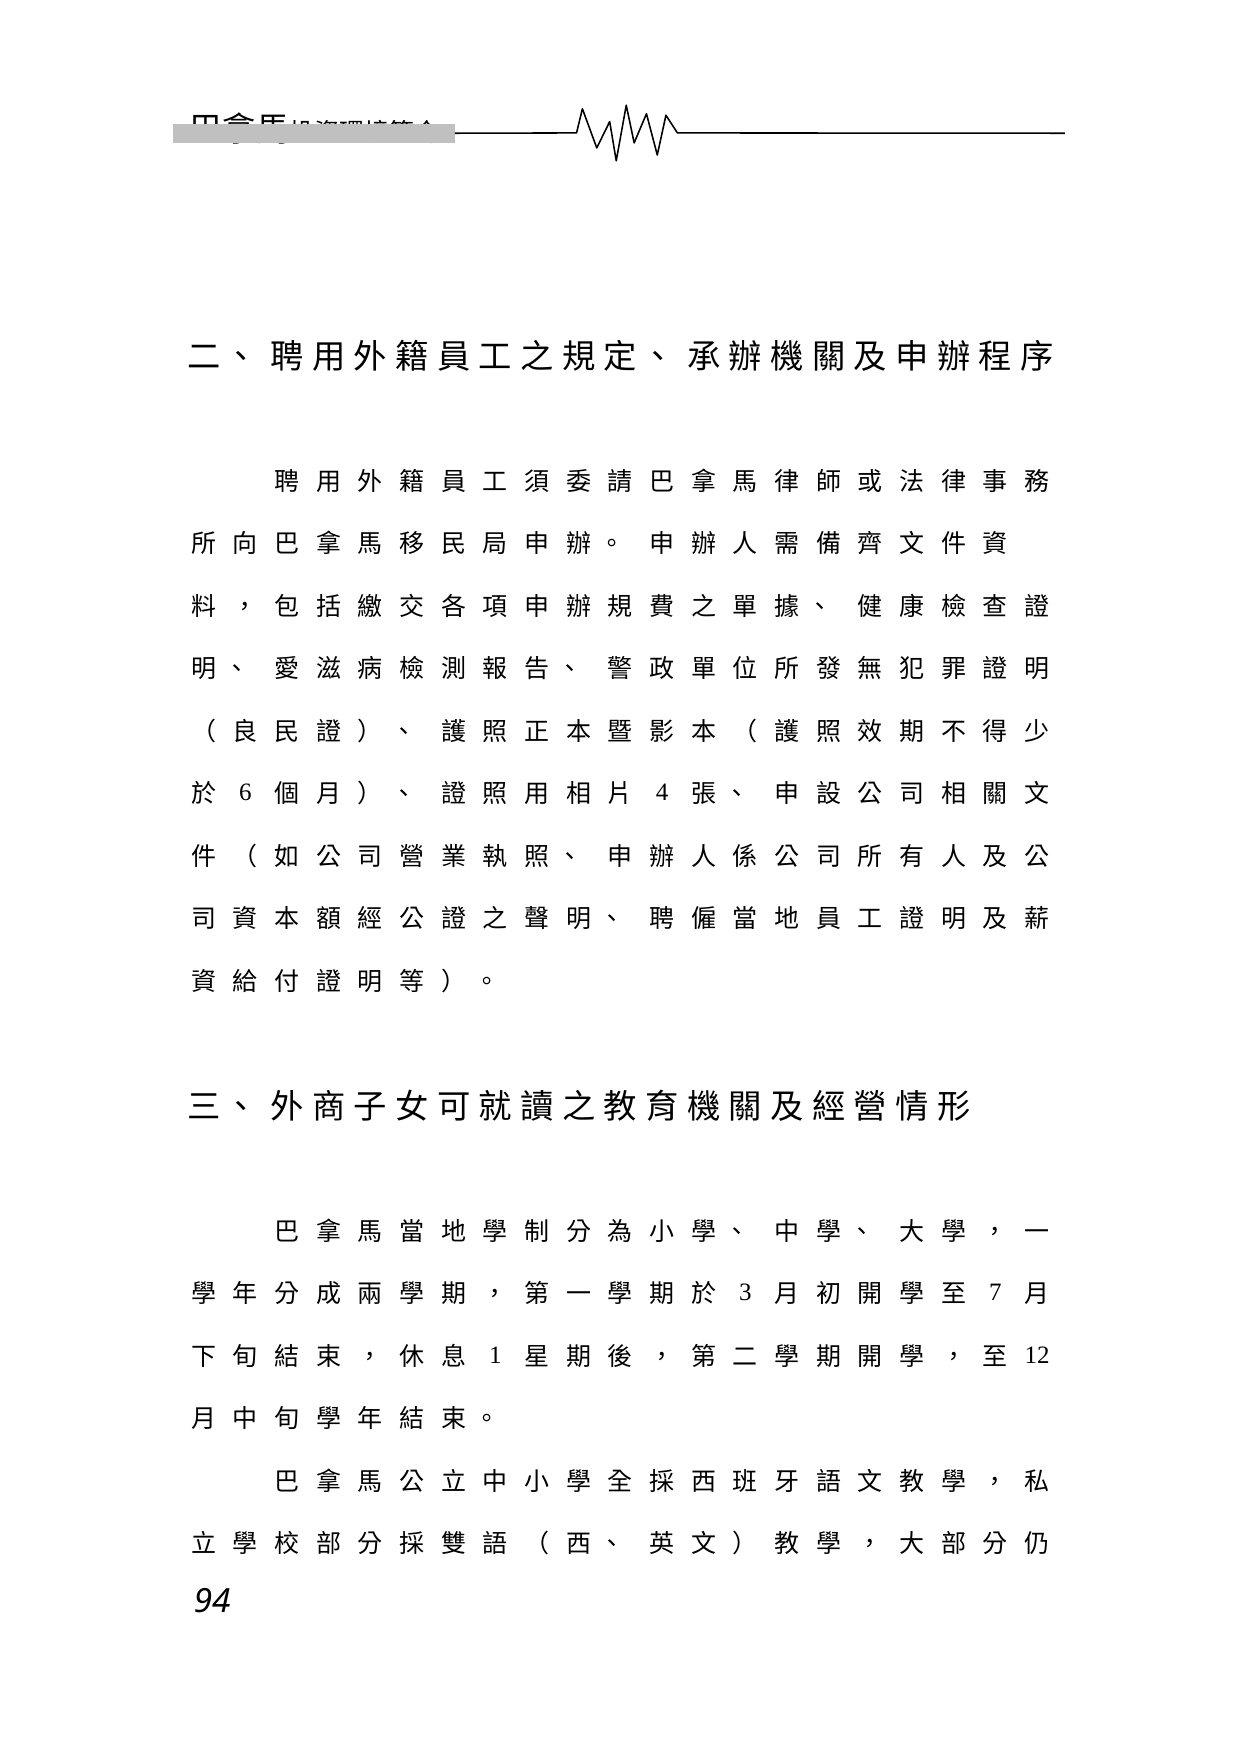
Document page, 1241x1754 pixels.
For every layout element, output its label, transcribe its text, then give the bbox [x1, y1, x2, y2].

text 巴拿馬公立中小學全採西班牙語文教學，私立學校部分採雙語（西、英文）教學，大部分仍 [183, 1438, 1058, 1563]
text 巴拿馬當地學制分為小學、中學、大學，一學年分成兩學期，第一學期於3月初開學至7月下旬結束，休息1星期後，第二學期開學，至12月中旬學年結束。 [183, 1188, 1058, 1438]
text 三、外商子女可就讀之教育機關及經營情形 [183, 1063, 1058, 1125]
text 二、聘用外籍員工之規定、承辦機關及申辦程序 [183, 313, 1058, 375]
text 聘用外籍員工須委請巴拿馬律師或法律事務所向巴拿馬移民局申辦。申辦人需備齊文件資料，包括繳交各項申辦規費之單據、健康檢查證明、愛滋病檢測報告、警政單位所發無犯罪證明（良民證）、護照正本暨影本（護照效期不得少於6個月）、證照用相片4張、申設公司相關文件（如公司營業執照、申辦人係公司所有人及公司資本額經公證之聲明、聘僱當地員工證明及薪資給付證明等）。 [183, 438, 1058, 1000]
